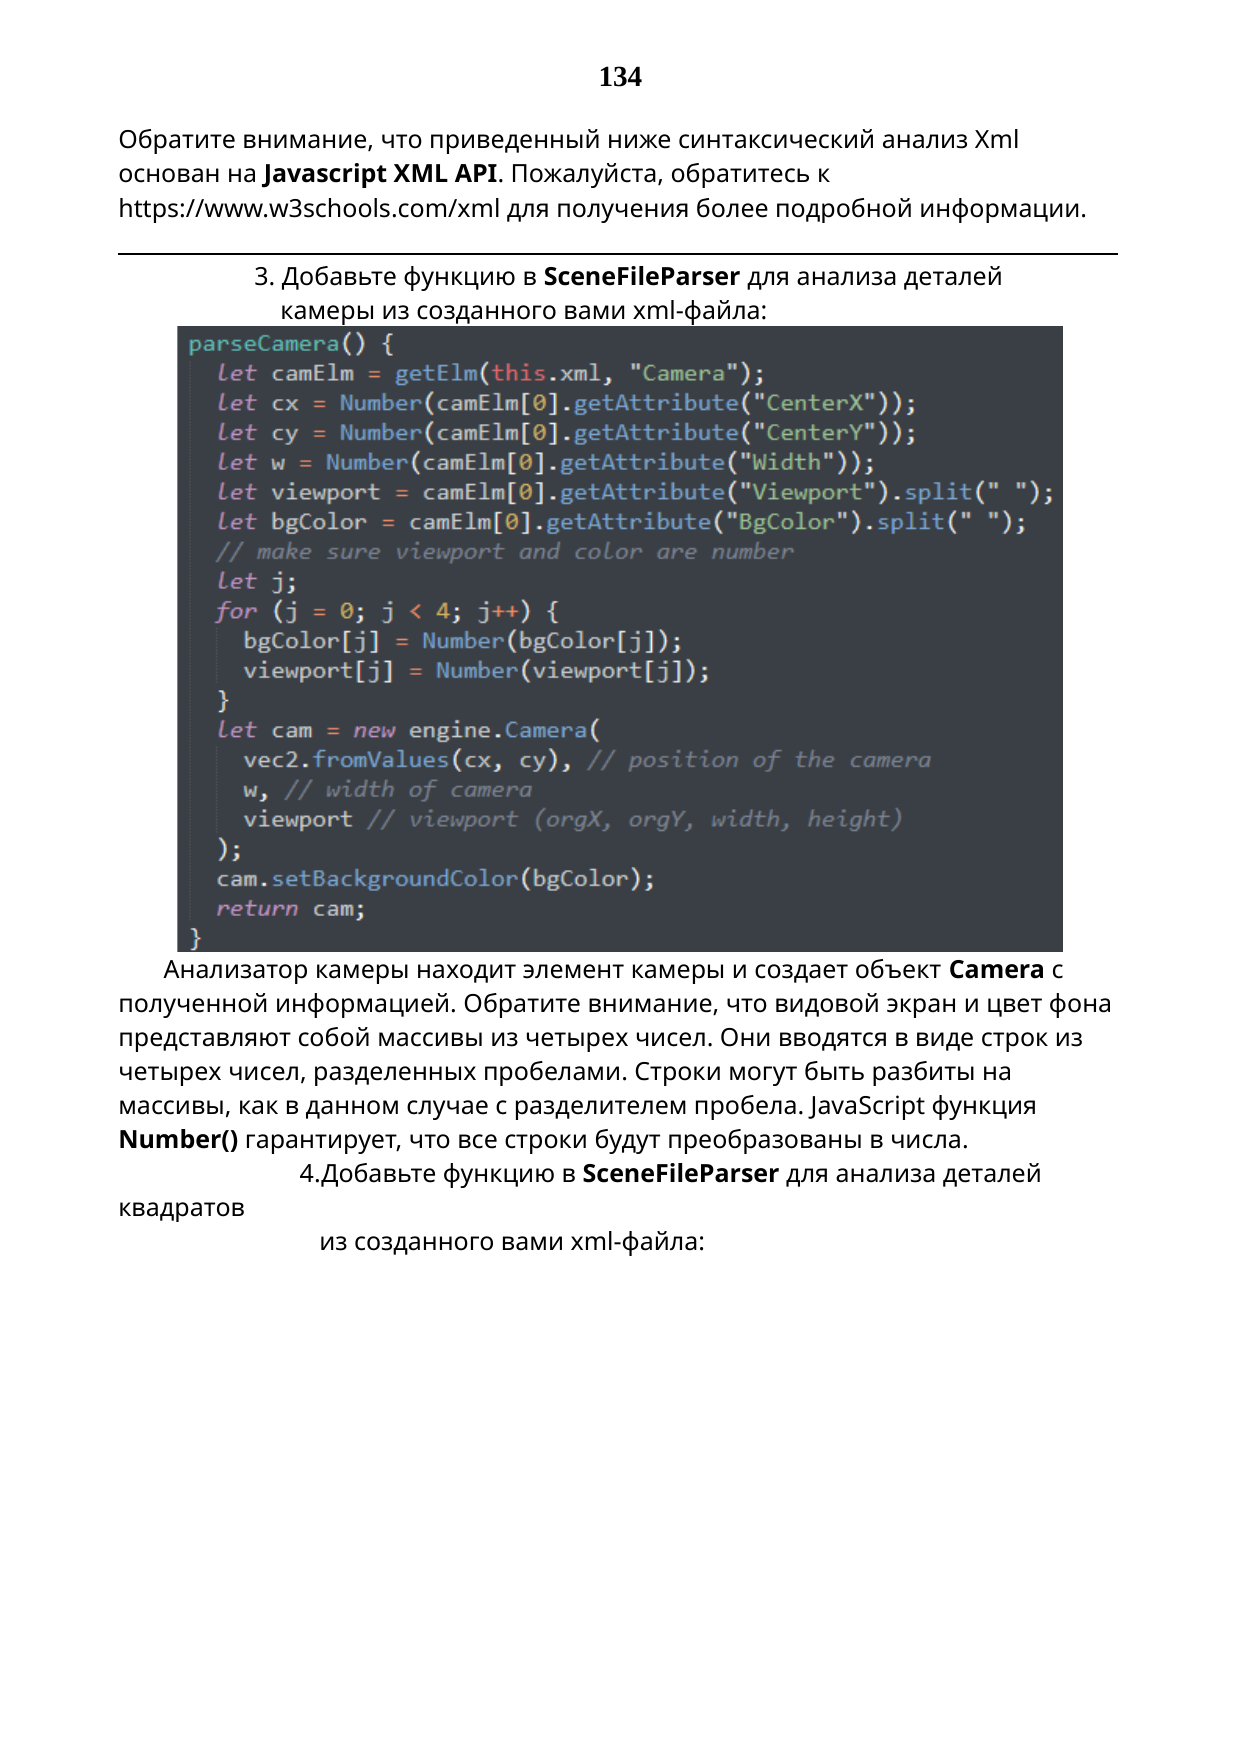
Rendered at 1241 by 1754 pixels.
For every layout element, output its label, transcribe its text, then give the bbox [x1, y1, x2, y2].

text https://www.w3schools.com/xml для получения более подробной информации. [118, 190, 1122, 224]
list 4.Добавьте функцию в SceneFileParser для анализа деталей квадратов [118, 1156, 1122, 1224]
text 3. Добавьте функцию в SceneFileParser для анализа деталей [118, 258, 1122, 292]
picture [177, 326, 1063, 952]
text полученной информацией. Обратите внимание, что видовой экран и цвет фона представляют собой массивы из четырех чисел. Они вводятся в виде строк из четырех чисел, разделенных пробелами. Строки могут быть разбиты на массивы, как в данном случае с разделителем пробела. JavaScript функция Number() гарантирует, что все строки будут преобразованы в числа. [118, 985, 1122, 1156]
text камеры из созданного вами xml-файла: [118, 292, 1122, 326]
text Обратите внимание, что приведенный ниже синтаксический анализ Xml основан на Javascript XML API. Пожалуйста, обратитесь к [118, 122, 1122, 190]
text Анализатор камеры находит элемент камеры и создает объект Camera с [118, 952, 1122, 985]
list из созданного вами xml-файла: [118, 1224, 1122, 1258]
